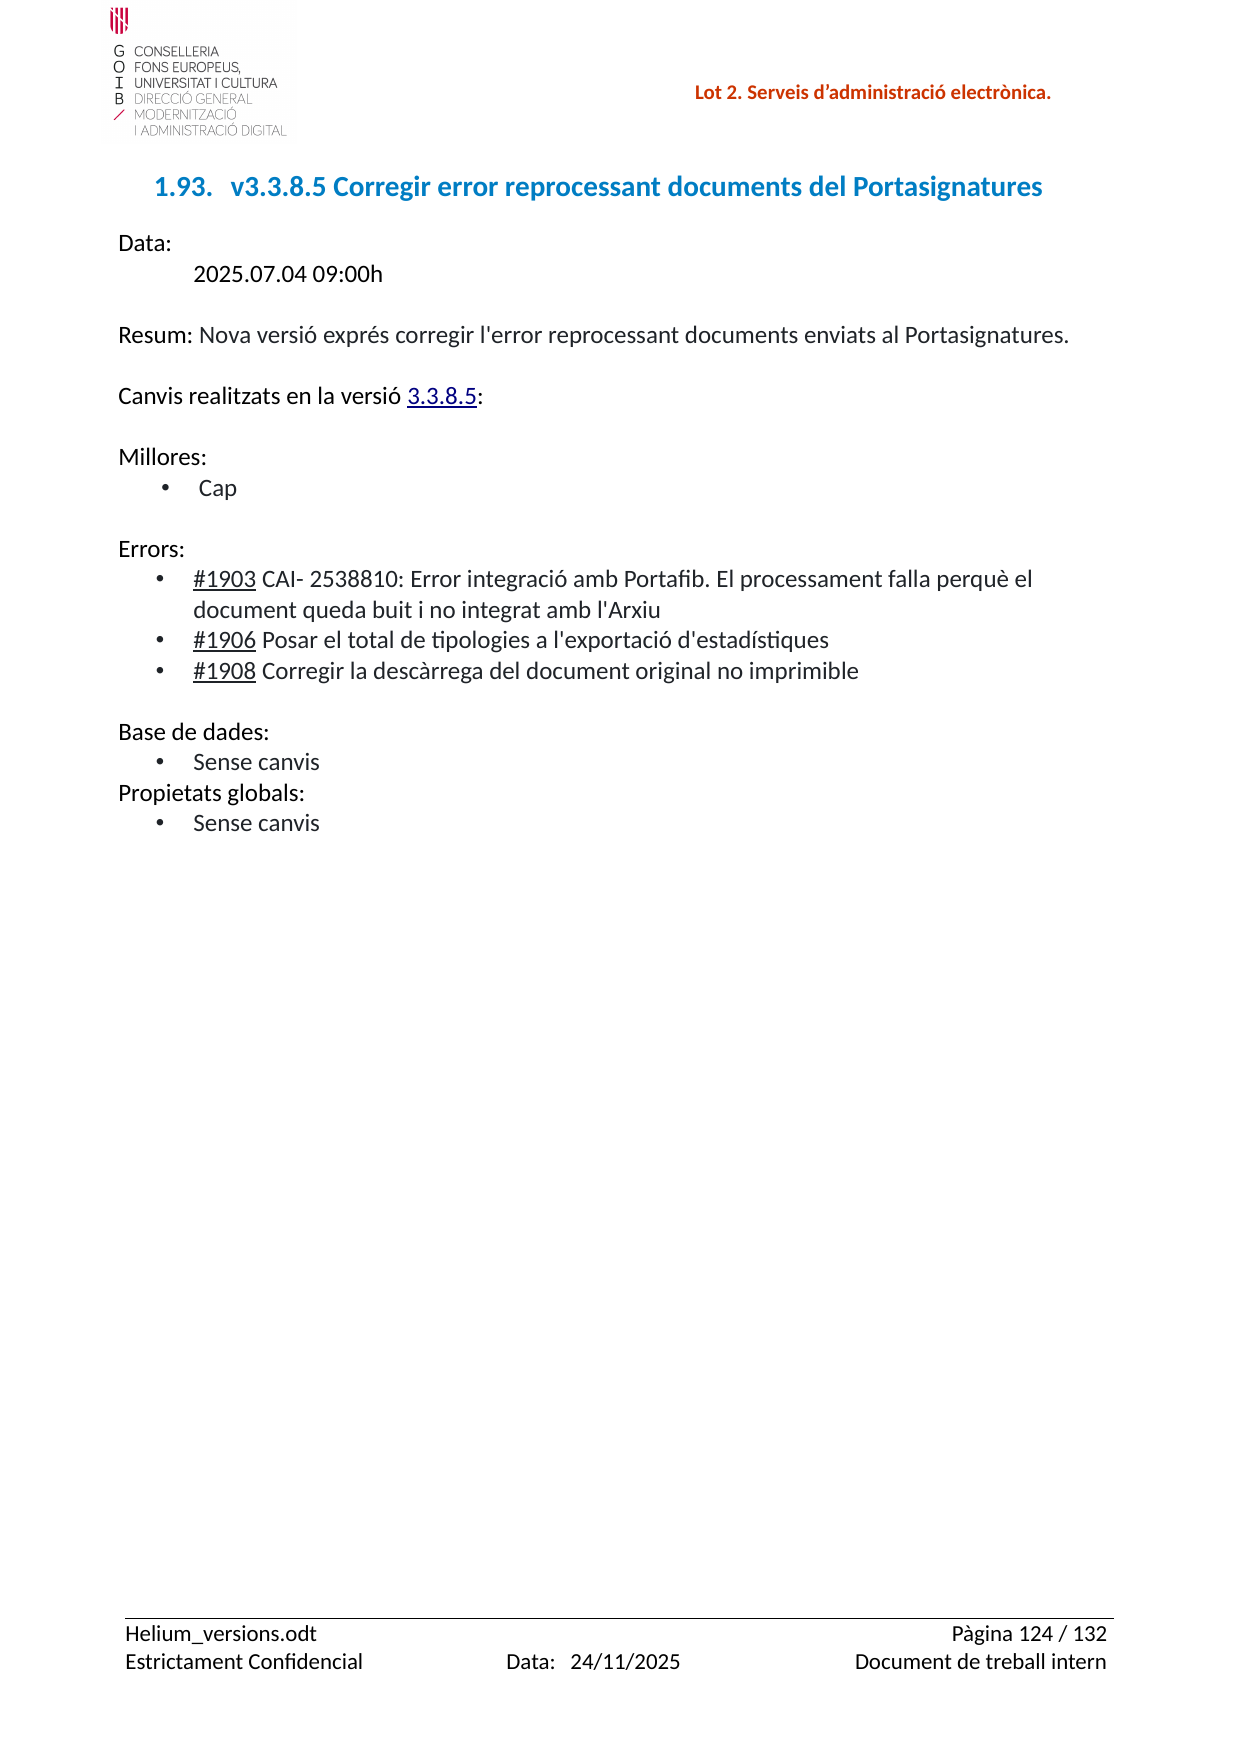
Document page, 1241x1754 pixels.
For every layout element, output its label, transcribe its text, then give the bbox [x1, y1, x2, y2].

list #1908 Corregir la descàrrega del document original no imprimible [156, 655, 1122, 685]
subtitle v3.3.8.5 Corregir error reprocessant documents del Portasignatures [153, 168, 1122, 204]
text Millores: [118, 441, 1122, 472]
text Canvis realitzats en la versió 3.3.8.5: [118, 380, 1122, 411]
list Sense canvis [156, 807, 1122, 838]
list Sense canvis [156, 746, 1122, 777]
text Data: [118, 228, 1122, 258]
list #1906 Posar el total de tipologies a l'exportació d'estadístiques [156, 624, 1122, 655]
list #1903 CAI- 2538810: Error integració amb Portafib. El processament falla perquè el document queda buit i no integrat amb l'Arxiu [156, 563, 1122, 624]
text Base de dades: [118, 716, 1122, 746]
text 2025.07.04 09:00h [118, 258, 1122, 289]
picture [100, 0, 297, 144]
list Cap [161, 472, 1122, 502]
text Propietats globals: [118, 777, 1122, 807]
text Errors: [118, 533, 1122, 563]
text Resum: Nova versió exprés corregir l'error reprocessant documents enviats al Portasignatures. [118, 319, 1122, 350]
